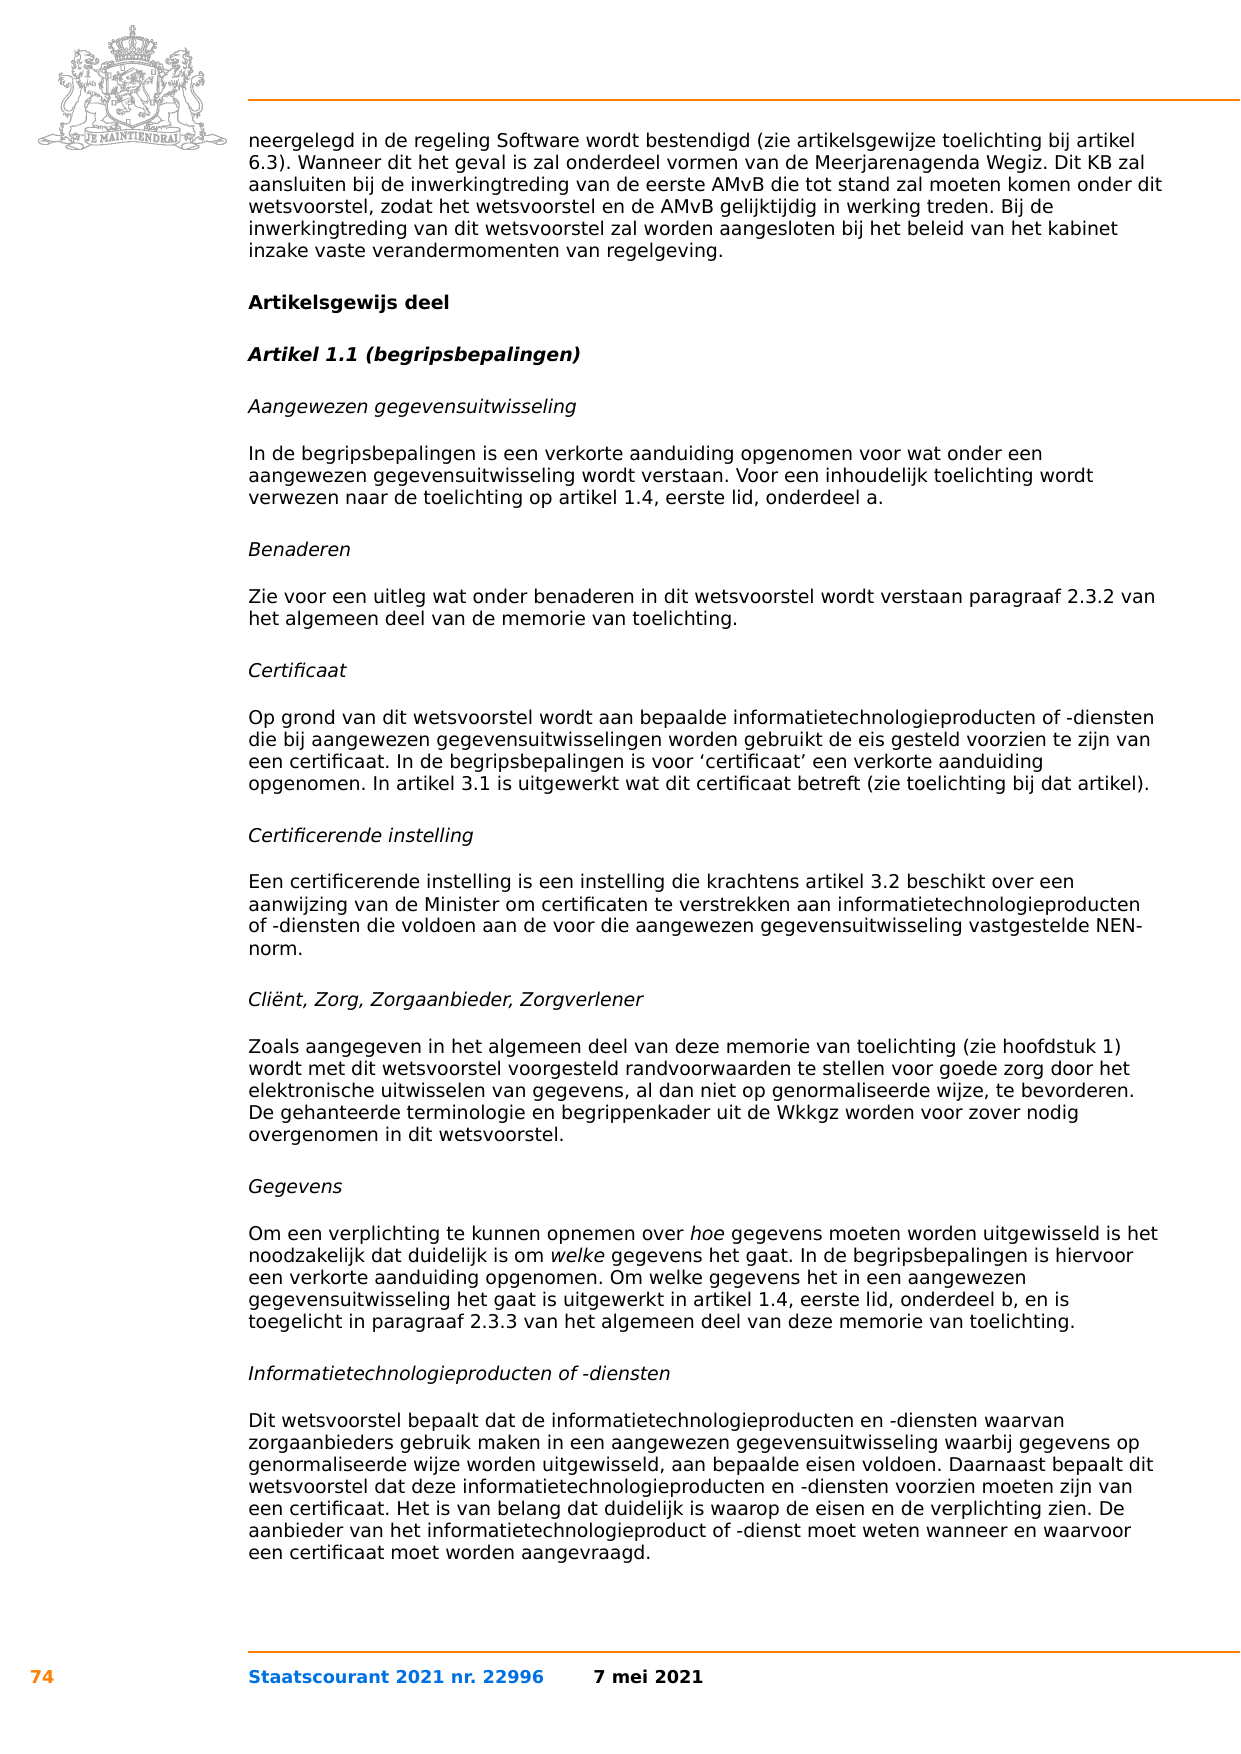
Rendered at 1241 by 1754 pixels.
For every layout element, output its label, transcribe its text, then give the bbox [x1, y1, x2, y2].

text Op grond van dit wetsvoorstel wordt aan bepaalde informatietechnologieproducten of -diensten die bij aangewezen gegevensuitwisselingen worden gebruikt de eis gesteld voorzien te zijn van een certificaat. In de begripsbepalingen is voor ‘certificaat’ een verkorte aanduiding opgenomen. In artikel 3.1 is uitgewerkt wat dit certificaat betreft (zie toelichting bij dat artikel). [248, 707, 1163, 794]
subtitle Benaderen [248, 539, 1163, 561]
subtitle Artikel 1.1 (begripsbepalingen) [248, 344, 1163, 366]
subtitle Cliënt, Zorg, Zorgaanbieder, Zorgverlener [248, 989, 1163, 1011]
text Een certificerende instelling is een instelling die krachtens artikel 3.2 beschikt over een aanwijzing van de Minister om certificaten te verstrekken aan informatietechnologieproducten of -diensten die voldoen aan de voor die aangewezen gegevensuitwisseling vastgestelde NEN-norm. [248, 871, 1163, 959]
subtitle Aangewezen gegevensuitwisseling [248, 396, 1163, 418]
text Dit wetsvoorstel bepaalt dat de informatietechnologieproducten en -diensten waarvan zorgaanbieders gebruik maken in een aangewezen gegevensuitwisseling waarbij gegevens op genormaliseerde wijze worden uitgewisseld, aan bepaalde eisen voldoen. Daarnaast bepaalt dit wetsvoorstel dat deze informatietechnologieproducten en -diensten voorzien moeten zijn van een certificaat. Het is van belang dat duidelijk is waarop de eisen en de verplichting zien. De aanbieder van het informatietechnologieproduct of -dienst moet weten wanneer en waarvoor een certificaat moet worden aangevraagd. [248, 1410, 1163, 1564]
text In de begripsbepalingen is een verkorte aanduiding opgenomen voor wat onder een aangewezen gegevensuitwisseling wordt verstaan. Voor een inhoudelijk toelichting wordt verwezen naar de toelichting op artikel 1.4, eerste lid, onderdeel a. [248, 443, 1163, 509]
text Om een verplichting te kunnen opnemen over hoe gegevens moeten worden uitgewisseld is het noodzakelijk dat duidelijk is om welke gegevens het gaat. In de begripsbepalingen is hiervoor een verkorte aanduiding opgenomen. Om welke gegevens het in een aangewezen gegevensuitwisseling het gaat is uitgewerkt in artikel 1.4, eerste lid, onderdeel b, en is toegelicht in paragraaf 2.3.3 van het algemeen deel van deze memorie van toelichting. [248, 1223, 1163, 1333]
subtitle Artikelsgewijs deel [248, 292, 1163, 314]
text Zoals aangegeven in het algemeen deel van deze memorie van toelichting (zie hoofdstuk 1) wordt met dit wetsvoorstel voorgesteld randvoorwaarden te stellen voor goede zorg door het elektronische uitwisselen van gegevens, al dan niet op genormaliseerde wijze, te bevorderen. De gehanteerde terminologie en begrippenkader uit de Wkkgz worden voor zover nodig overgenomen in dit wetsvoorstel. [248, 1036, 1163, 1146]
subtitle Informatietechnologieproducten of -diensten [248, 1363, 1163, 1385]
picture [38, 25, 227, 150]
subtitle Gegevens [248, 1176, 1163, 1198]
text neergelegd in de regeling Software wordt bestendigd (zie artikelsgewijze toelichting bij artikel 6.3). Wanneer dit het geval is zal onderdeel vormen van de Meerjarenagenda Wegiz. Dit KB zal aansluiten bij de inwerkingtreding van de eerste AMvB die tot stand zal moeten komen onder dit wetsvoorstel, zodat het wetsvoorstel en de AMvB gelijktijdig in werking treden. Bij de inwerkingtreding van dit wetsvoorstel zal worden aangesloten bij het beleid van het kabinet inzake vaste verandermomenten van regelgeving. [248, 130, 1163, 262]
subtitle Certificaat [248, 659, 1163, 682]
text Zie voor een uitleg wat onder benaderen in dit wetsvoorstel wordt verstaan paragraaf 2.3.2 van het algemeen deel van de memorie van toelichting. [248, 586, 1163, 629]
subtitle Certificerende instelling [248, 824, 1163, 846]
